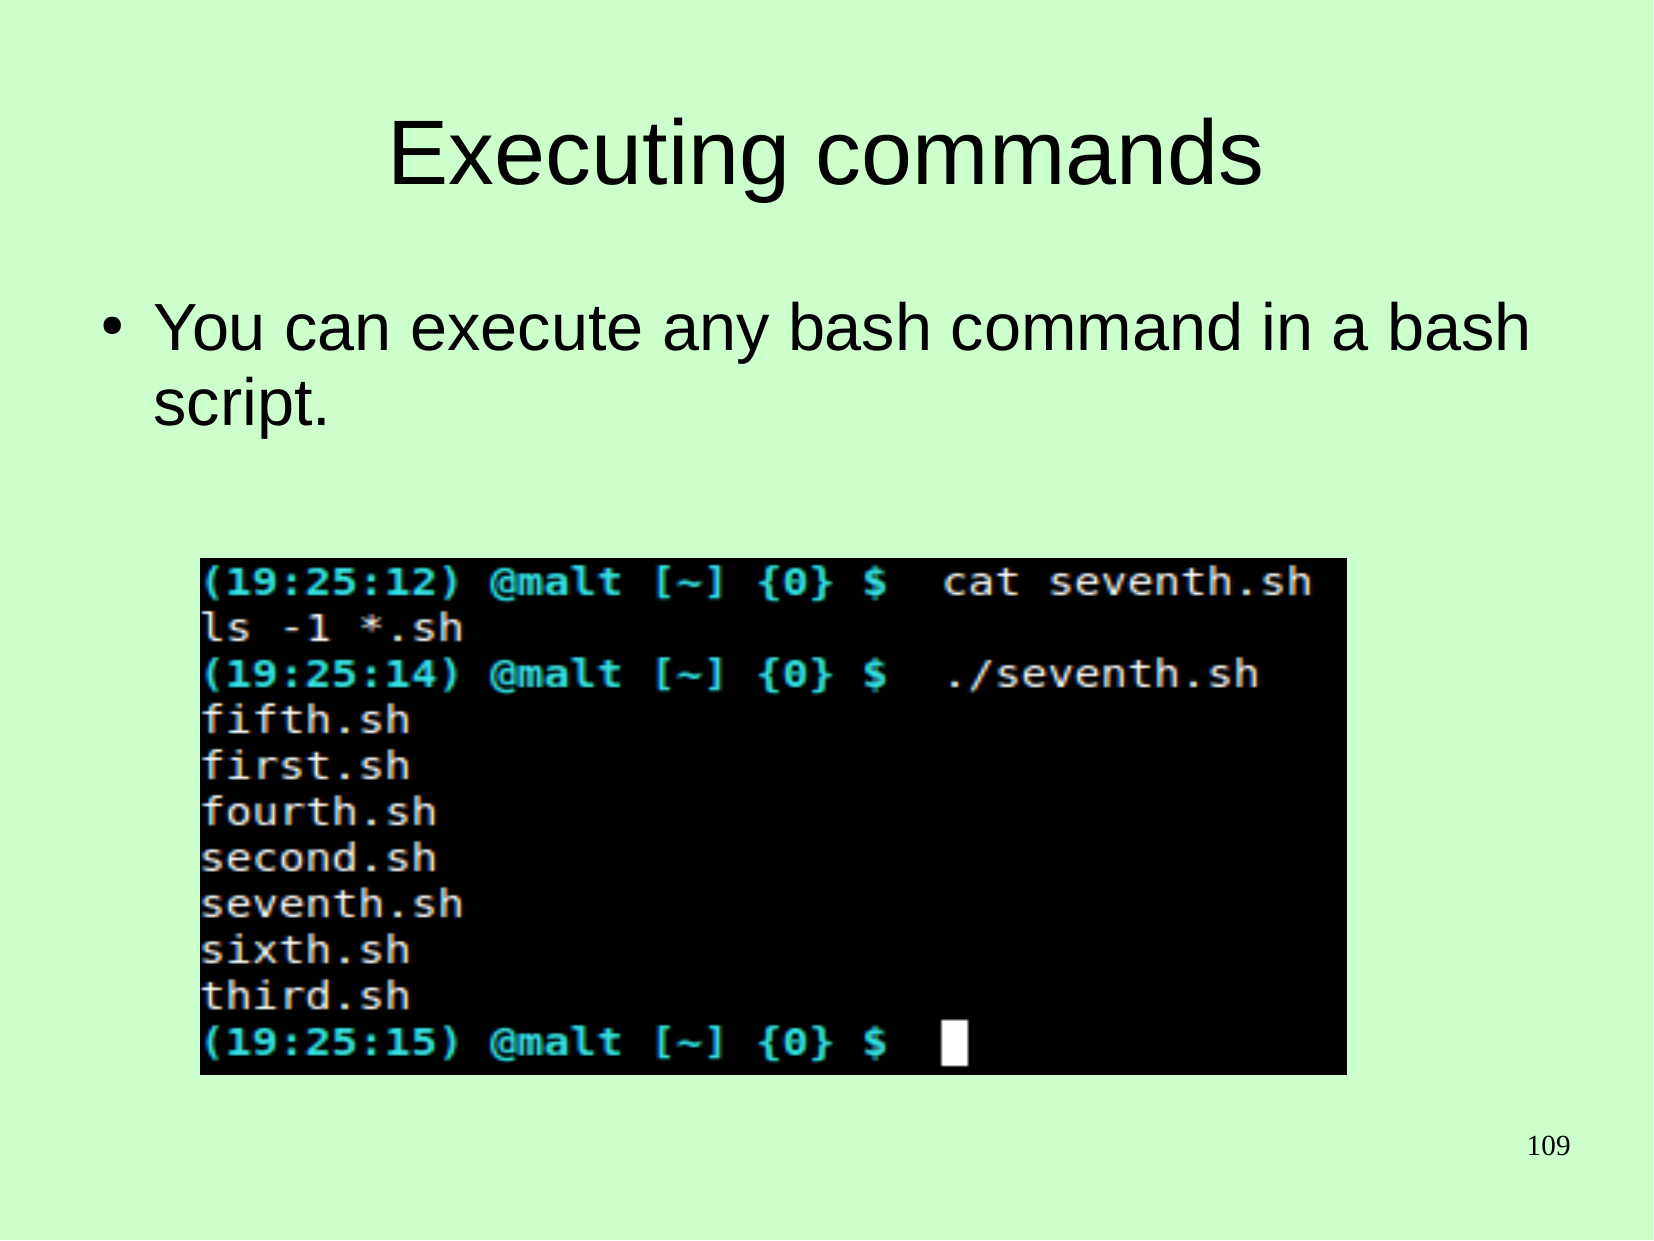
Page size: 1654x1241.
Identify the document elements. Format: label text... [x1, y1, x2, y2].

picture [200, 558, 1347, 1075]
title Executing commands [82, 49, 1571, 257]
list You can execute any bash command in a bash script. [82, 290, 1571, 1010]
